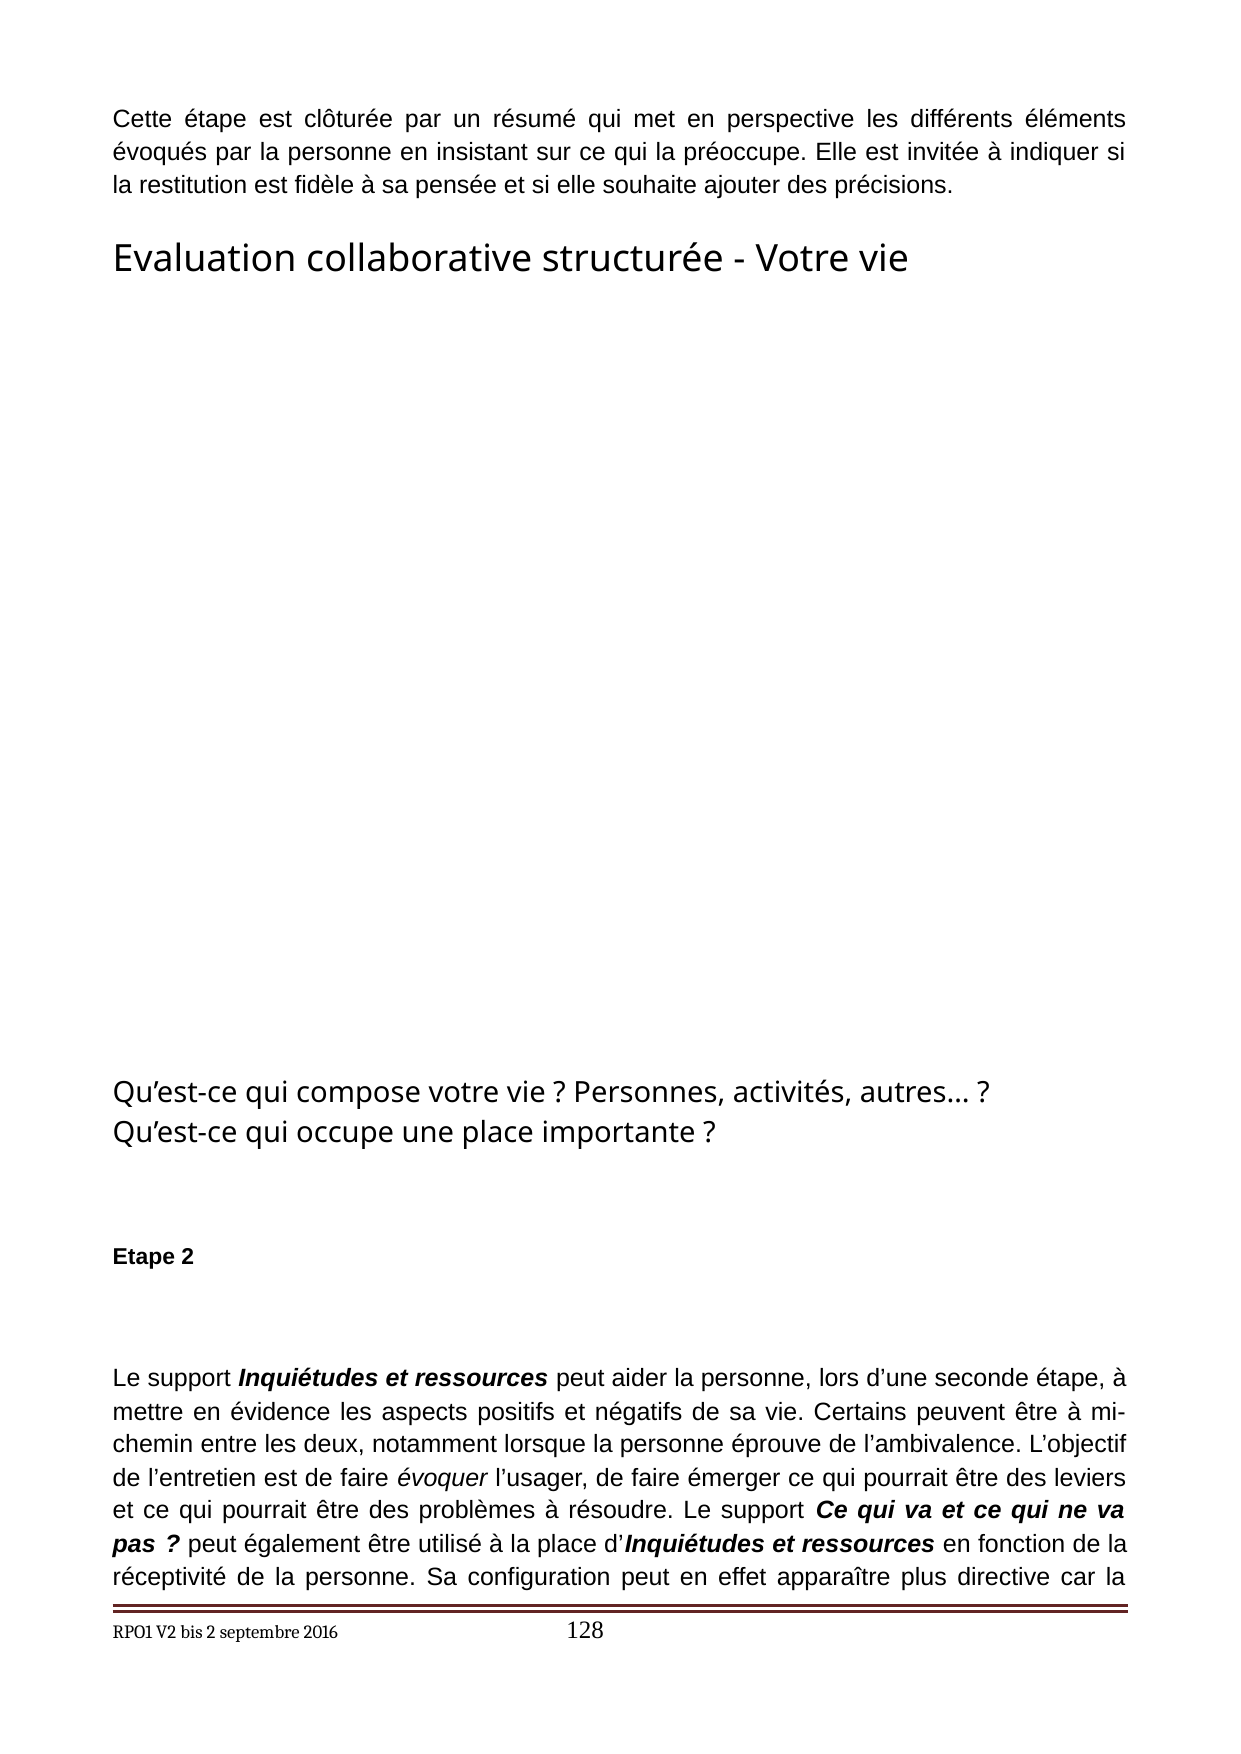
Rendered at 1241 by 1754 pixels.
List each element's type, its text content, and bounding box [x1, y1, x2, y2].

text Qu’est-ce qui occupe une place importante ? [112, 1111, 1128, 1151]
text Moi [112, 436, 1128, 487]
text Le support Inquiétudes et ressources peut aider la personne, lors d’une seconde étape, à mettre en évidence les aspects positifs et négatifs de sa vie. Certains peuvent être à mi-chemin entre les deux, notamment lorsque la personne éprouve de l’ambivalence. L’objectif de l’entretien est de faire évoquer l’usager, de faire émerger ce qui pourrait être des leviers et ce qui pourrait être des problèmes à résoudre. Le support Ce qui va et ce qui ne va pas ? peut également être utilisé à la place d’Inquiétudes et ressources en fonction de la réceptivité de la personne. Sa configuration peut en effet apparaître plus directive car la [112, 1363, 1128, 1590]
text Qu’est-ce qui compose votre vie ? Personnes, activités, autres… ? [112, 1071, 1128, 1111]
text Evaluation collaborative structurée - Votre vie [112, 232, 1128, 283]
text Cette étape est clôturée par un résumé qui met en perspective les différents éléments évoqués par la personne en insistant sur ce qui la préoccupe. Elle est invitée à indiquer si la restitution est fidèle à sa pensée et si elle souhaite ajouter des précisions. [112, 104, 1128, 198]
text Etape 2 [112, 1243, 1128, 1269]
